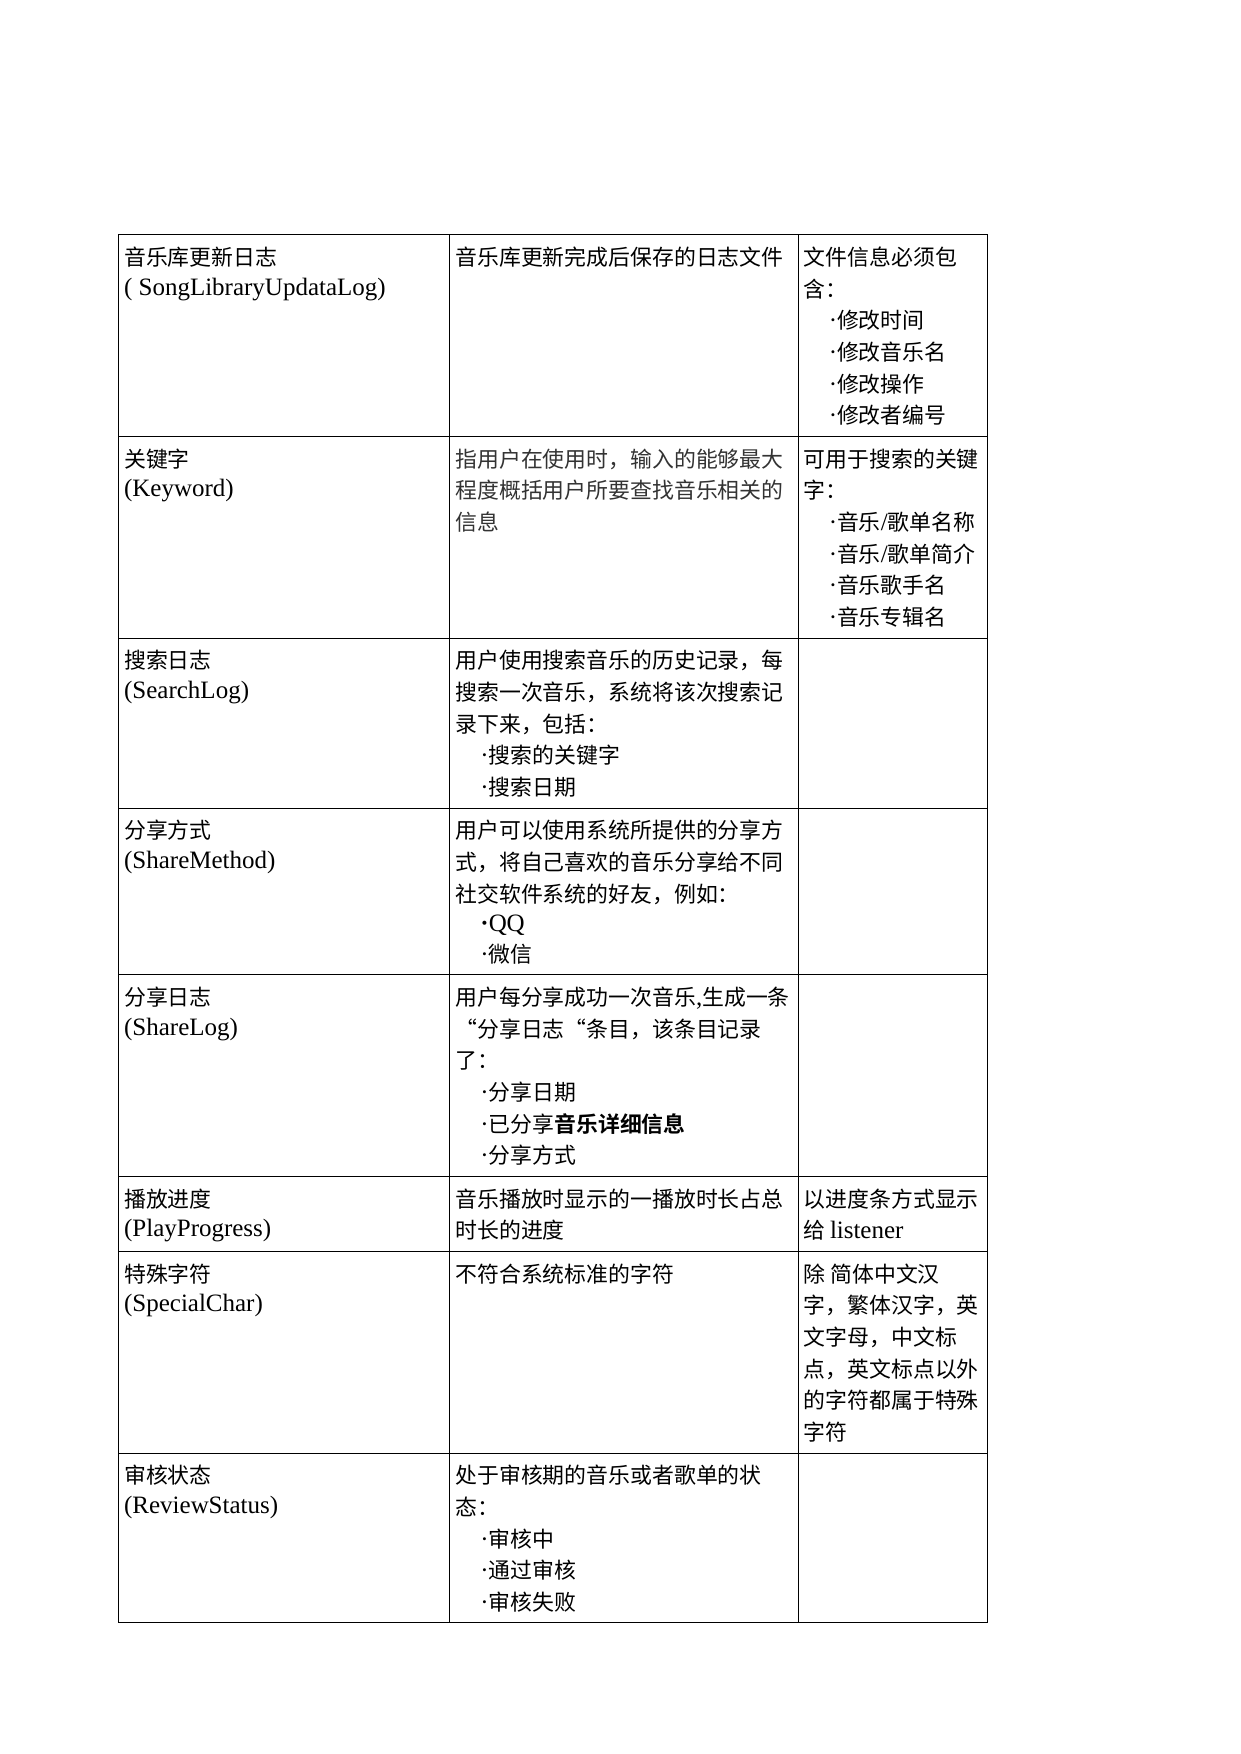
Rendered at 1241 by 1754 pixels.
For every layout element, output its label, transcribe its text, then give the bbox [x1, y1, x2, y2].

table_cell 音乐库更新日志 ( SongLibraryUpdataLog) [119, 235, 449, 436]
table_cell 关键字 (Keyword) [119, 437, 449, 637]
table_cell 分享日志 (ShareLog) [119, 975, 449, 1176]
table_cell 不符合系统标准的字符 [450, 1252, 798, 1452]
table_cell [799, 975, 987, 1176]
table_cell 音乐库更新完成后保存的日志文件 [450, 235, 798, 436]
table_cell 文件信息必须包含： ·修改时间 ·修改音乐名 ·修改操作 ·修改者编号 [799, 235, 987, 436]
table_cell 用户可以使用系统所提供的分享方式，将自己喜欢的音乐分享给不同社交软件系统的好友，例如： ·QQ ·微信 [450, 809, 798, 974]
table_cell 搜索日志 (SearchLog) [119, 639, 449, 807]
table_cell 审核状态 (ReviewStatus) [119, 1454, 449, 1622]
table_cell 可用于搜索的关键字： ·音乐/歌单名称 ·音乐/歌单简介 ·音乐歌手名 ·音乐专辑名 [799, 437, 987, 637]
table_cell 用户每分享成功一次音乐,生成一条“分享日志“条目，该条目记录了： ·分享日期 ·已分享音乐详细信息 ·分享方式 [450, 975, 798, 1176]
table_cell 音乐播放时显示的一播放时长占总时长的进度 [450, 1177, 798, 1251]
table_cell [799, 1454, 987, 1622]
table_cell 用户使用搜索音乐的历史记录，每搜索一次音乐，系统将该次搜索记录下来，包括： ·搜索的关键字 ·搜索日期 [450, 639, 798, 807]
table_cell 播放进度 (PlayProgress) [119, 1177, 449, 1251]
table_cell 以进度条方式显示给listener [799, 1177, 987, 1251]
table_cell 除 简体中文汉字，繁体汉字，英文字母，中文标点，英文标点以外的字符都属于特殊字符 [799, 1252, 987, 1452]
table_cell [799, 639, 987, 807]
table_cell [799, 809, 987, 974]
table_cell 分享方式 (ShareMethod) [119, 809, 449, 974]
table_cell 指用户在使用时，输入的能够最大程度概括用户所要查找音乐相关的信息 [450, 437, 798, 637]
table_cell 特殊字符 (SpecialChar) [119, 1252, 449, 1452]
table_cell 处于审核期的音乐或者歌单的状态： ·审核中 ·通过审核 ·审核失败 [450, 1454, 798, 1622]
